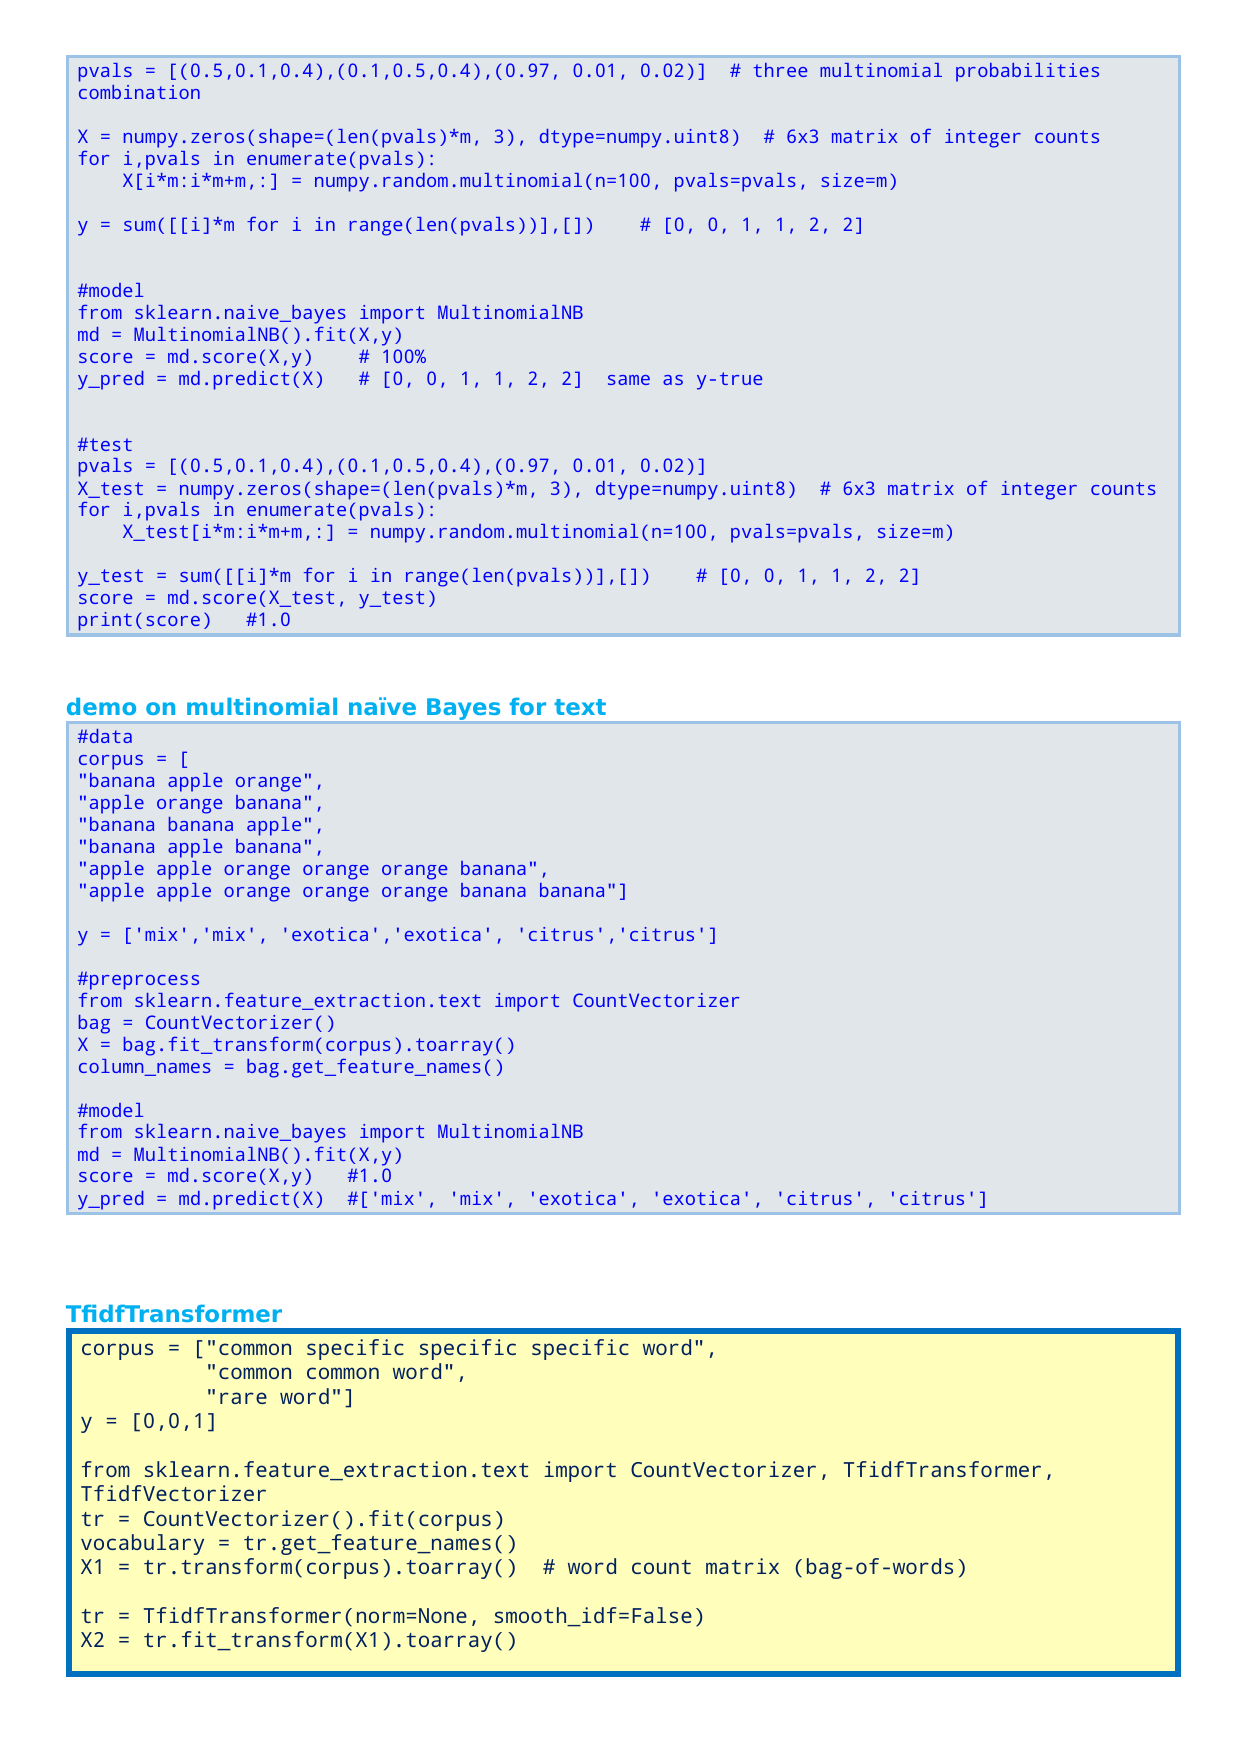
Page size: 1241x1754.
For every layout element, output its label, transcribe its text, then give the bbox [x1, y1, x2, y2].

text from sklearn.naive_bayes import MultinomialNB [69, 1116, 1178, 1138]
text from sklearn.feature_extraction.text import CountVectorizer [69, 984, 1178, 1006]
text X = bag.fit_transform(corpus).toarray() [69, 1028, 1178, 1050]
title TfidfTransformer [66, 1301, 1181, 1328]
text corpus = ["common specific specific specific word", [72, 1334, 1175, 1352]
text score = md.score(X_test, y_test) [69, 582, 1178, 604]
text y_pred = md.predict(X) # [0, 0, 1, 1, 2, 2] same as y-true [69, 362, 1178, 384]
text vocabulary = tr.get_feature_names() [72, 1523, 1175, 1547]
text "apple apple orange orange orange banana banana"] [69, 874, 1178, 897]
text for i,pvals in enumerate(pvals): [69, 143, 1178, 164]
title demo on multinomial naïve Bayes for text [66, 694, 1181, 721]
text #preprocess [69, 962, 1178, 984]
text score = md.score(X,y) # 100% [69, 340, 1178, 362]
text #test [69, 428, 1178, 450]
text y = ['mix','mix', 'exotica','exotica', 'citrus','citrus'] [69, 918, 1178, 941]
text "apple apple orange orange orange banana", [69, 853, 1178, 874]
text md = MultinomialNB().fit(X,y) [69, 1138, 1178, 1160]
text y = sum([[i]*m for i in range(len(pvals))],[]) # [0, 0, 1, 1, 2, 2] [69, 208, 1178, 231]
text X_test[i*m:i*m+m,:] = numpy.random.multinomial(n=100, pvals=pvals, size=m) [69, 516, 1178, 538]
text y = [0,0,1] [72, 1401, 1175, 1425]
text y_pred = md.predict(X) #['mix', 'mix', 'exotica', 'exotica', 'citrus', 'citrus'] [69, 1182, 1178, 1212]
text #model [69, 1094, 1178, 1116]
text from sklearn.naive_bayes import MultinomialNB [69, 296, 1178, 318]
text #data [69, 724, 1178, 743]
text X[i*m:i*m+m,:] = numpy.random.multinomial(n=100, pvals=pvals, size=m) [69, 164, 1178, 187]
text y_test = sum([[i]*m for i in range(len(pvals))],[]) # [0, 0, 1, 1, 2, 2] [69, 560, 1178, 582]
text "banana apple orange", [69, 765, 1178, 787]
text corpus = [ [69, 743, 1178, 765]
text from sklearn.feature_extraction.text import CountVectorizer, TfidfTransformer, TfidfVectorizer [72, 1449, 1175, 1498]
text md = MultinomialNB().fit(X,y) [69, 318, 1178, 340]
text tr = CountVectorizer().fit(corpus) [72, 1498, 1175, 1523]
text "rare word"] [72, 1376, 1175, 1401]
text X_test = numpy.zeros(shape=(len(pvals)*m, 3), dtype=numpy.uint8) # 6x3 matrix of integer counts [69, 472, 1178, 494]
text "banana apple banana", [69, 831, 1178, 853]
text X1 = tr.transform(corpus).toarray() # word count matrix (bag-of-words) [72, 1547, 1175, 1571]
text "banana banana apple", [69, 809, 1178, 831]
text X2 = tr.fit_transform(X1).toarray() [72, 1620, 1175, 1644]
text tr = TfidfTransformer(norm=None, smooth_idf=False) [72, 1596, 1175, 1620]
text "common common word", [72, 1352, 1175, 1376]
text for i,pvals in enumerate(pvals): [69, 494, 1178, 516]
text bag = CountVectorizer() [69, 1006, 1178, 1028]
text X = numpy.zeros(shape=(len(pvals)*m, 3), dtype=numpy.uint8) # 6x3 matrix of integer counts [69, 121, 1178, 143]
text score = md.score(X,y) #1.0 [69, 1160, 1178, 1182]
text column_names = bag.get_feature_names() [69, 1050, 1178, 1072]
text pvals = [(0.5,0.1,0.4),(0.1,0.5,0.4),(0.97, 0.01, 0.02)] [69, 450, 1178, 472]
text #model [69, 274, 1178, 296]
text print(score) #1.0 [69, 604, 1178, 633]
text pvals = [(0.5,0.1,0.4),(0.1,0.5,0.4),(0.97, 0.01, 0.02)] # three multinomial probabilities combination [69, 58, 1178, 99]
text "apple orange banana", [69, 787, 1178, 809]
